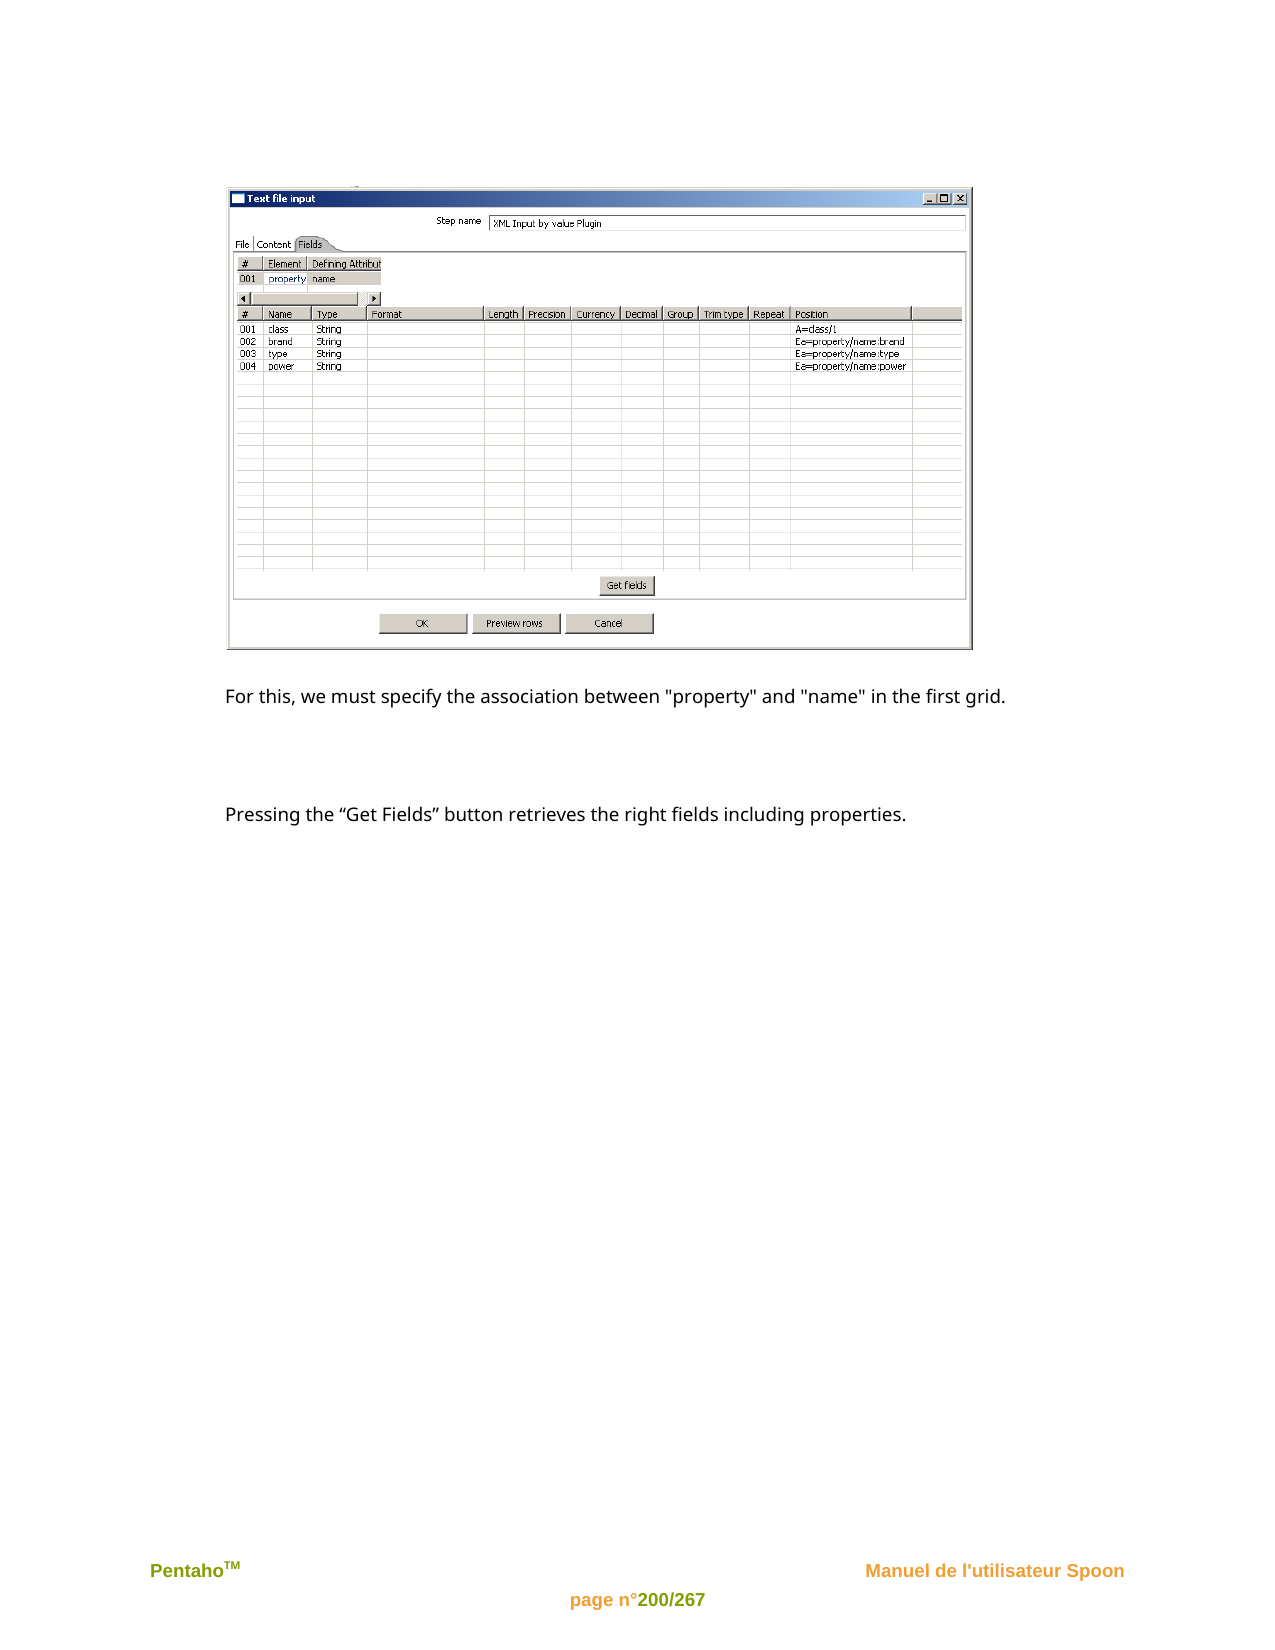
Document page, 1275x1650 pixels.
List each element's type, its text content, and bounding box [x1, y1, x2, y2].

picture [226, 186, 974, 650]
text Pressing the “Get Fields” button retrieves the right fields including properties. [225, 798, 1125, 827]
text For this, we must specify the association between "property" and "name" in the first grid. [225, 150, 1125, 710]
